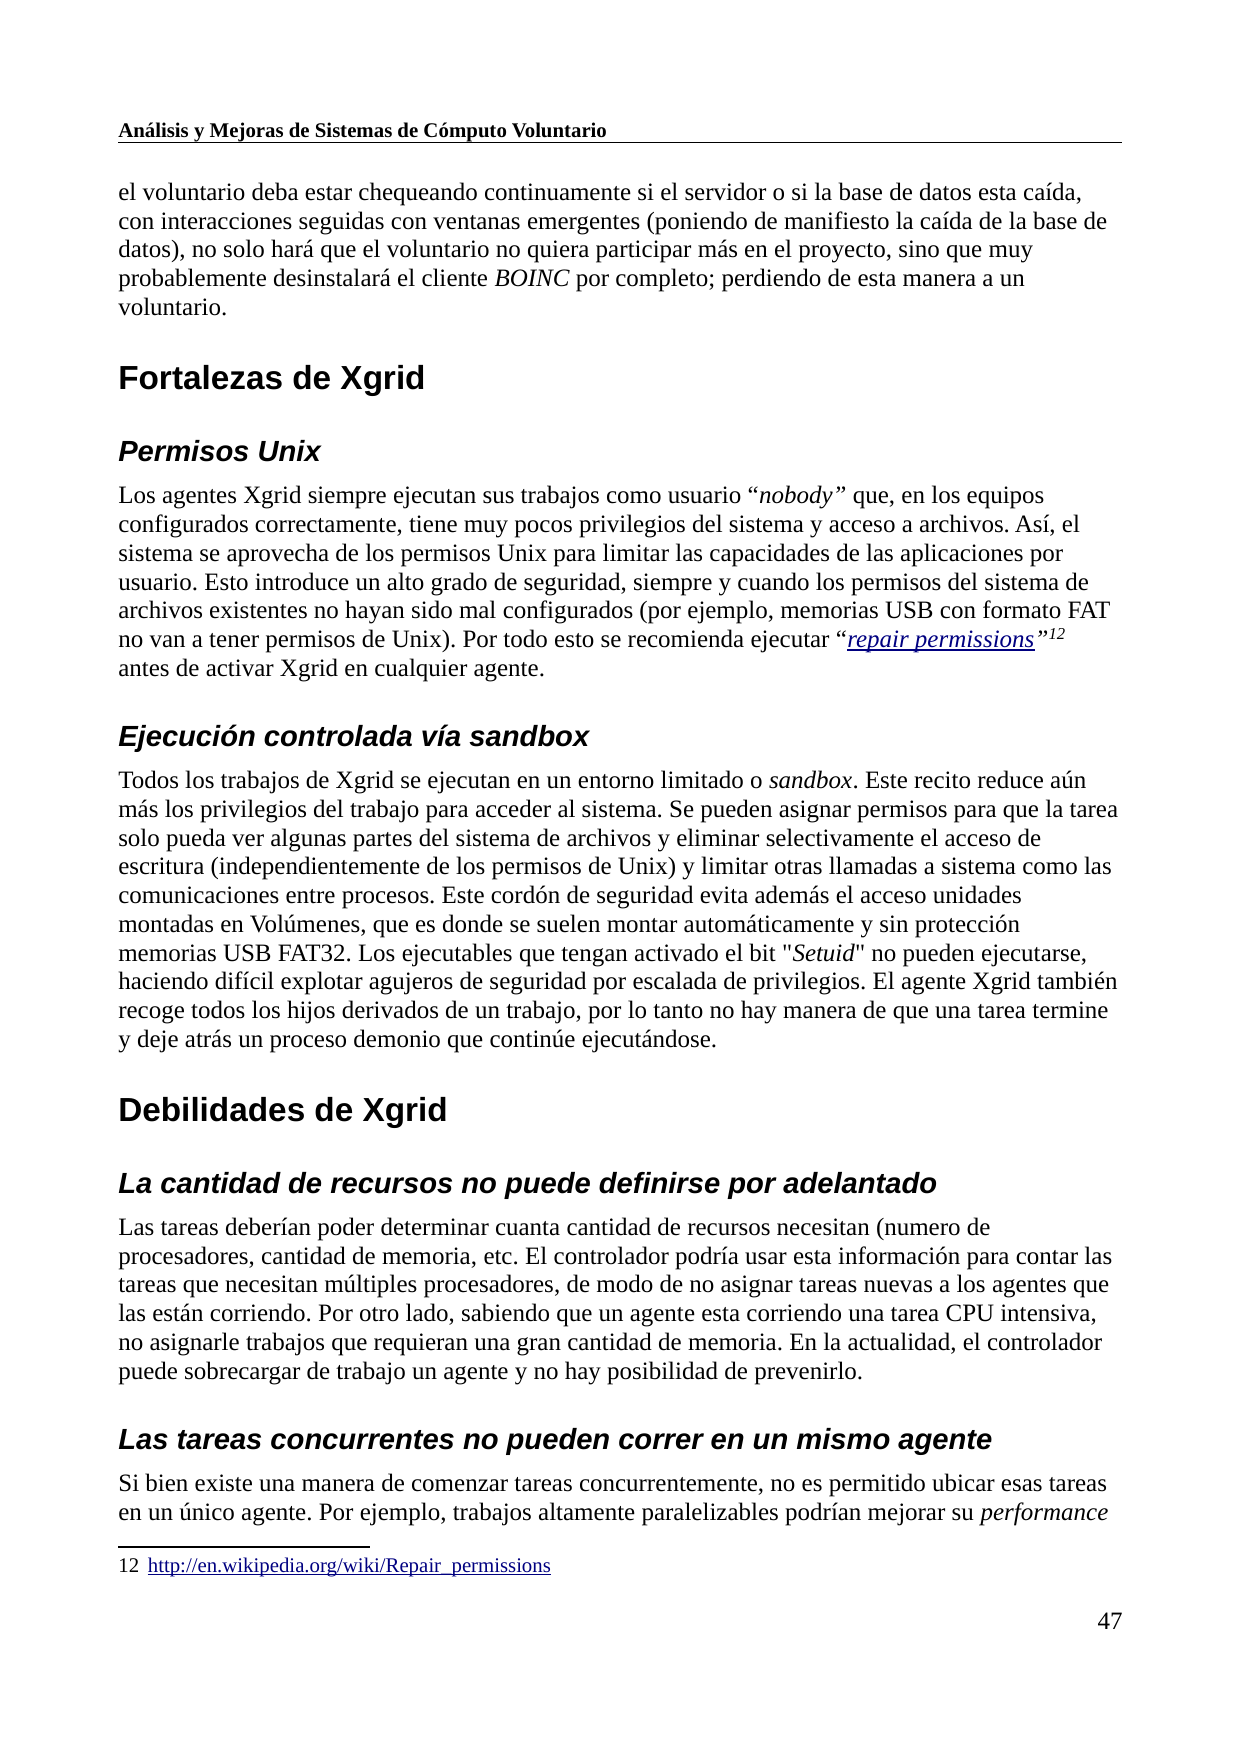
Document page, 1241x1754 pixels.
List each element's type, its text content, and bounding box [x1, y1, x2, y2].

text Los agentes Xgrid siempre ejecutan sus trabajos como usuario “nobody” que, en los equipos configurados correctamente, tiene muy pocos privilegios del sistema y acceso a archivos. Así, el sistema se aprovecha de los permisos Unix para limitar las capacidades de las aplicaciones por usuario. Esto introduce un alto grado de seguridad, siempre y cuando los permisos del sistema de archivos existentes no hayan sido mal configurados (por ejemplo, memorias USB con formato FAT no van a tener permisos de Unix). Por todo esto se recomienda ejecutar “repair permissions” antes de activar Xgrid en cualquier agente. [118, 480, 1122, 682]
text el voluntario deba estar chequeando continuamente si el servidor o si la base de datos esta caída, con interacciones seguidas con ventanas emergentes (poniendo de manifiesto la caída de la base de datos), no solo hará que el voluntario no quiera participar más en el proyecto, sino que muy probablemente desinstalará el cliente BOINC por completo; perdiendo de esta manera a un voluntario. [118, 177, 1122, 321]
subtitle Fortalezas de Xgrid [118, 358, 1122, 397]
subtitle Ejecución controlada vía sandbox [118, 719, 1122, 753]
text Las tareas deberían poder determinar cuanta cantidad de recursos necesitan (numero de procesadores, cantidad de memoria, etc. El controlador podría usar esta información para contar las tareas que necesitan múltiples procesadores, de modo de no asignar tareas nuevas a los agentes que las están corriendo. Por otro lado, sabiendo que un agente esta corriendo una tarea CPU intensiva, no asignarle trabajos que requieran una gran cantidad de memoria. En la actualidad, el controlador puede sobrecargar de trabajo un agente y no hay posibilidad de prevenirlo. [118, 1212, 1122, 1384]
text Todos los trabajos de Xgrid se ejecutan en un entorno limitado o sandbox. Este recito reduce aún más los privilegios del trabajo para acceder al sistema. Se pueden asignar permisos para que la tarea solo pueda ver algunas partes del sistema de archivos y eliminar selectivamente el acceso de escritura (independientemente de los permisos de Unix) y limitar otras llamadas a sistema como las comunicaciones entre procesos. Este cordón de seguridad evita además el acceso unidades montadas en Volúmenes, que es donde se suelen montar automáticamente y sin protección memorias USB FAT32. Los ejecutables que tengan activado el bit "Setuid" no pueden ejecutarse, haciendo difícil explotar agujeros de seguridad por escalada de privilegios. El agente Xgrid también recoge todos los hijos derivados de un trabajo, por lo tanto no hay manera de que una tarea termine y deje atrás un proceso demonio que continúe ejecutándose. [118, 765, 1122, 1053]
subtitle Debilidades de Xgrid [118, 1090, 1122, 1128]
text http://en.wikipedia.org/wiki/Repair_permissions [118, 1553, 1122, 1577]
subtitle Permisos Unix [118, 434, 1122, 468]
subtitle La cantidad de recursos no puede definirse por adelantado [118, 1166, 1122, 1199]
subtitle Las tareas concurrentes no pueden correr en un mismo agente [118, 1422, 1122, 1456]
text Si bien existe una manera de comenzar tareas concurrentemente, no es permitido ubicar esas tareas en un único agente. Por ejemplo, trabajos altamente paralelizables podrían mejorar su performance [118, 1468, 1122, 1526]
